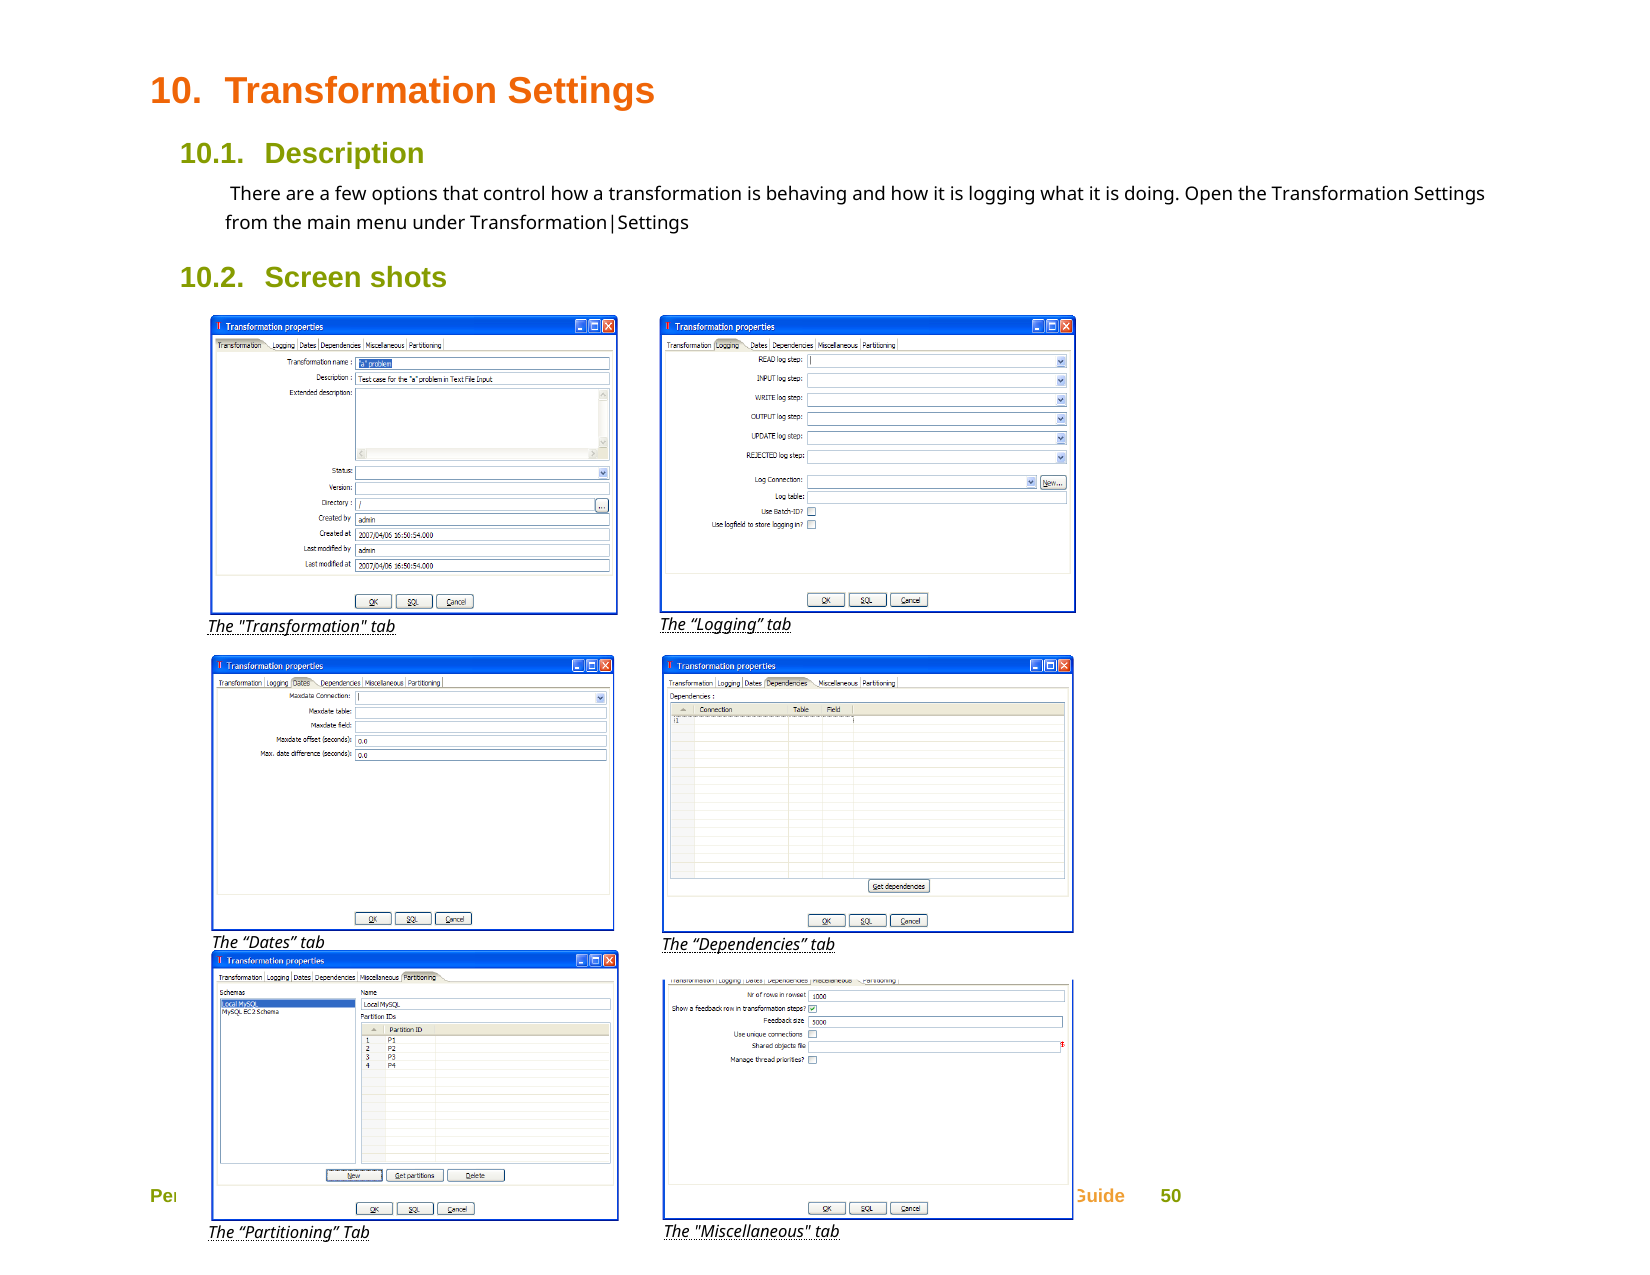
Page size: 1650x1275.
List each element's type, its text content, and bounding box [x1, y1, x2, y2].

text The “Partitioning” Tab [208, 1221, 619, 1244]
text The "Transformation" tab [207, 615, 618, 637]
subtitle Description [179, 136, 1500, 170]
picture [662, 980, 1074, 1220]
picture [662, 655, 1074, 933]
picture [211, 655, 615, 931]
text The “Dependencies” tab [661, 933, 1075, 956]
text The “Dates” tab [212, 931, 618, 950]
picture [659, 315, 1076, 613]
subtitle Screen shots [179, 260, 1500, 295]
subtitle Transformation Settings [150, 76, 1500, 111]
text The "Miscellaneous" tab [663, 954, 1078, 1243]
text The “Logging” tab [659, 613, 1074, 636]
picture [211, 950, 619, 1221]
text There are a few options that control how a transformation is behaving and how it is logging what it is doing. Open the Transformation Settings from the main menu under Transformation|Settings [225, 177, 1500, 235]
picture [210, 315, 618, 615]
